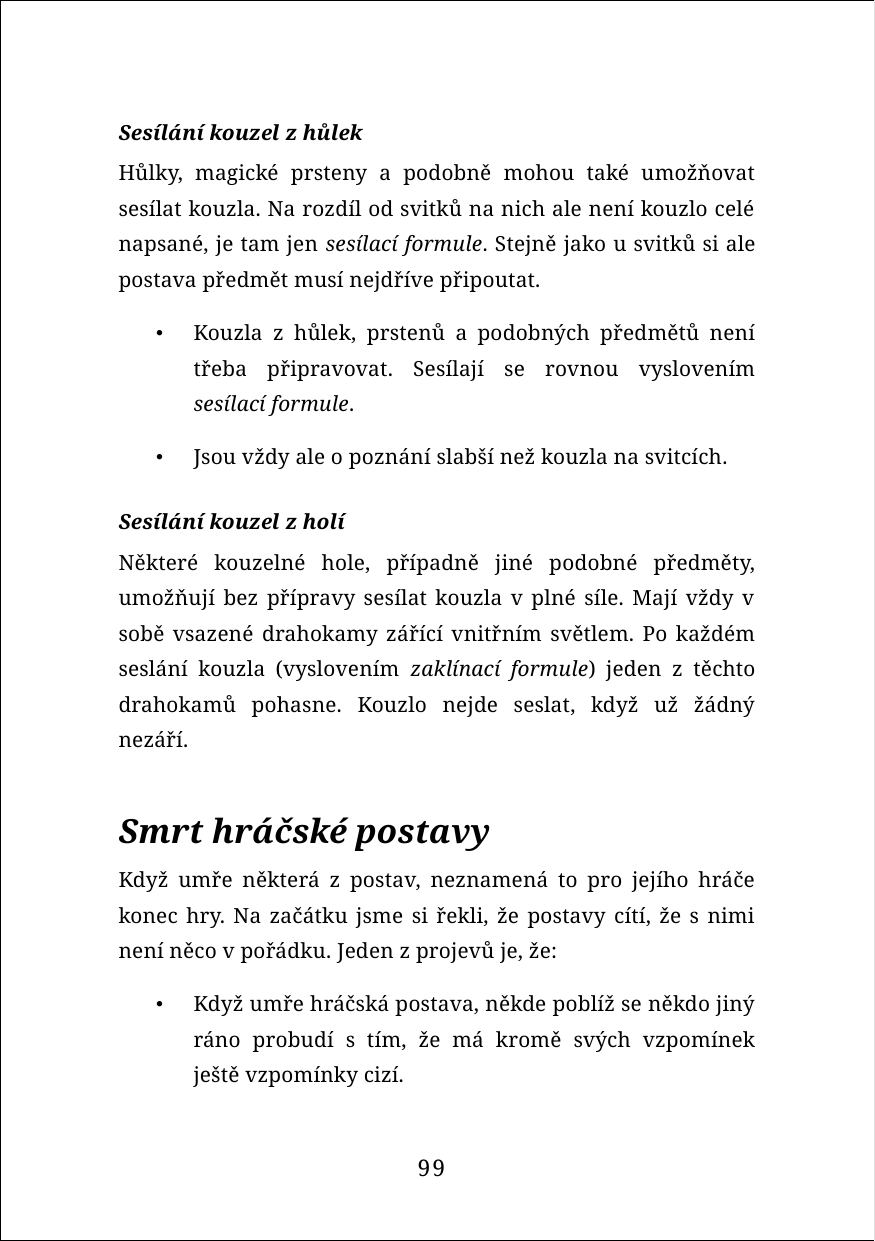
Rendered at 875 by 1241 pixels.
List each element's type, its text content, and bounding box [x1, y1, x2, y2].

subtitle Sesílání kouzel z hůlek [118, 118, 756, 147]
text Hůlky, magické prsteny a podobně mohou také umožňovat sesílat kouzla. Na rozdíl od svitků na nich ale není kouzlo celé napsané, je tam jen sesílací formule. Stejně jako u svitků si ale postava předmět musí nejdříve připoutat. [118, 158, 756, 293]
subtitle Sesílání kouzel z holí [118, 507, 756, 536]
list Kouzla z hůlek, prstenů a podobných předmětů není třeba připravovat. Sesílají se rovnou vyslovením sesílací formule. [156, 318, 756, 418]
list Když umře hráčská postava, někde poblíž se někdo jiný ráno probudí s tím, že má kromě svých vzpomínek ještě vzpomínky cizí. [156, 989, 756, 1089]
subtitle Smrt hráčské postavy [118, 808, 756, 853]
text Některé kouzelné hole, případně jiné podobné předměty, umožňují bez přípravy sesílat kouzla v plné síle. Mají vždy v sobě vsazené drahokamy zářící vnitřním světlem. Po každém seslání kouzla (vyslovením zaklínací formule) jeden z těchto drahokamů pohasne. Kouzlo nejde seslat, když už žádný nezáří. [118, 548, 756, 754]
list Jsou vždy ale o poznání slabší než kouzla na svitcích. [156, 442, 756, 471]
text Když umře některá z postav, neznamená to pro jejího hráče konec hry. Na začátku jsme si řekli, že postavy cítí, že s nimi není něco v pořádku. Jeden z projevů je, že: [118, 865, 756, 965]
